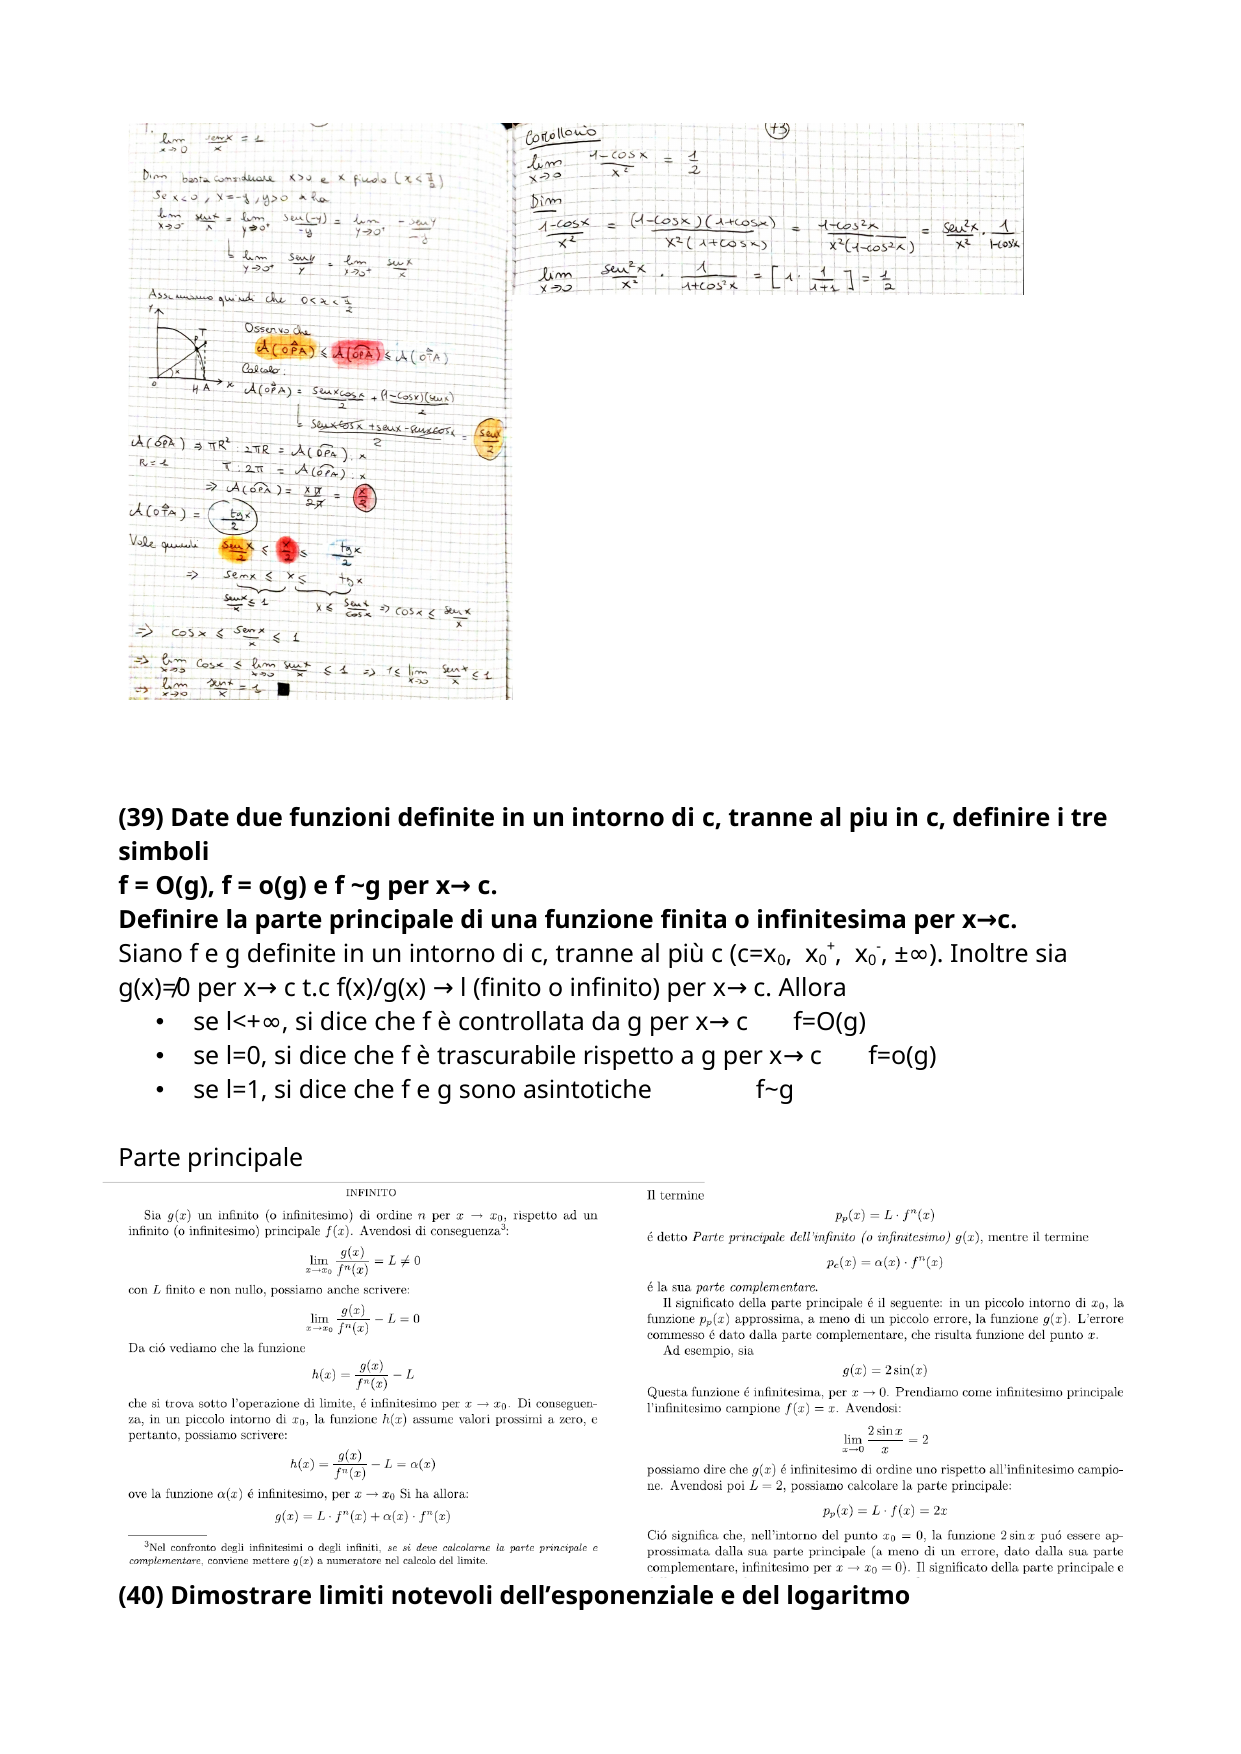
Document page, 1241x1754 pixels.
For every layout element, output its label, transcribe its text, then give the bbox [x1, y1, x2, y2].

picture [128, 123, 1024, 700]
text [118, 1174, 1122, 1187]
text Parte principale [118, 1140, 1122, 1174]
list se l<+∞, si dice che f è controllata da g per x→ c f=O(g) [156, 1004, 1122, 1038]
text Definire la parte principale di una funzione finita o infinitesima per x→c. [118, 902, 1122, 936]
list se l=1, si dice che f e g sono asintotiche f~g [156, 1072, 1122, 1106]
list se l=0, si dice che f è trascurabile rispetto a g per x→ c f=o(g) [156, 1038, 1122, 1072]
text f = O(g), f = o(g) e f ~g per x→ c. [118, 867, 1122, 902]
text Siano f e g definite in un intorno di c, tranne al più c (c=x0, x0+, x0-, ±∞). Inoltre sia g(x)≠0 per x→ c t.c f(x)/g(x) → l (finito o infinito) per x→ c. Allora [118, 936, 1122, 1004]
picture [102, 1181, 1134, 1578]
text (40) Dimostrare limiti notevoli dell’esponenziale e del logaritmo [118, 1572, 1122, 1611]
text (39) Date due funzioni definite in un intorno di c, tranne al piu in c, definire i tre simboli [118, 799, 1122, 867]
